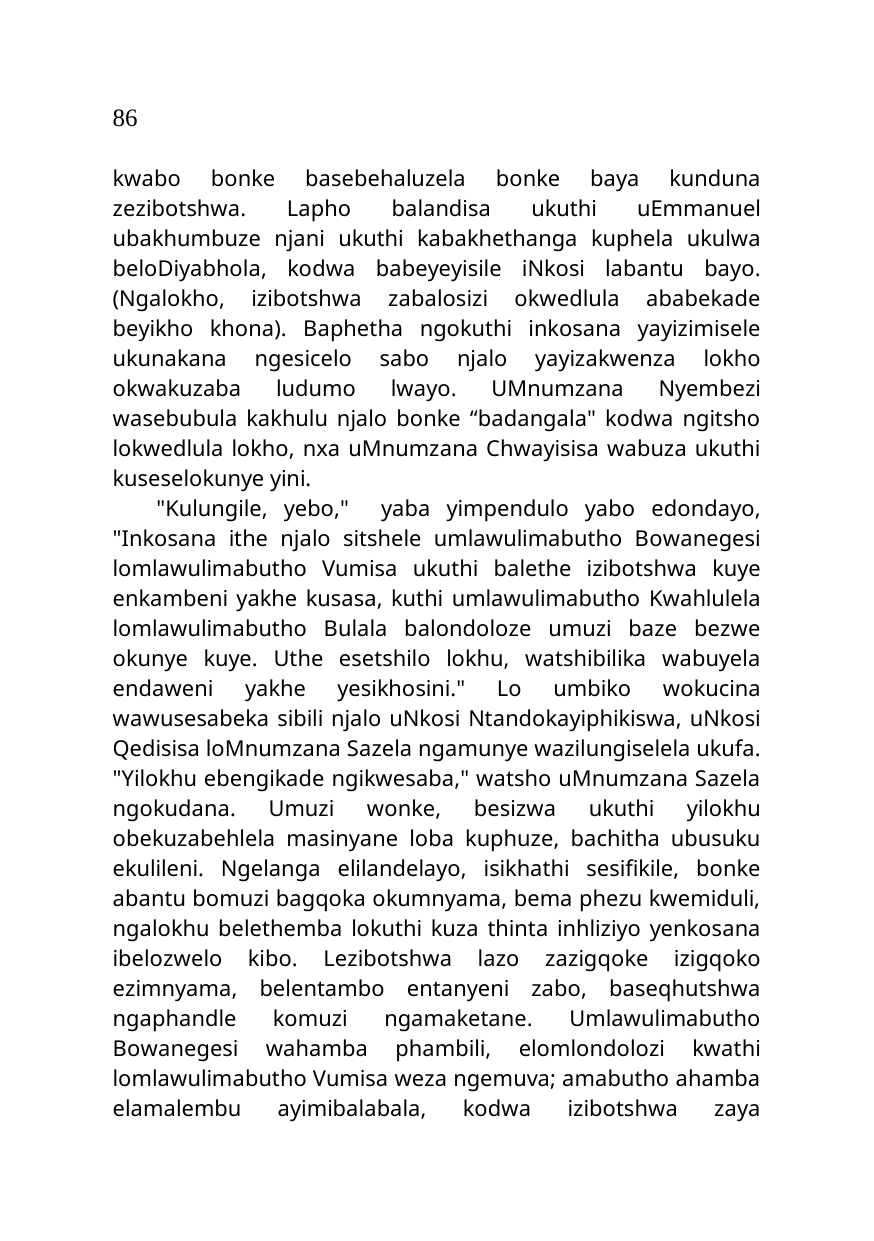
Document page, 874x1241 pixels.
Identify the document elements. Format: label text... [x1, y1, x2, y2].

text kwabo bonke basebehaluzela bonke baya kunduna zezibotshwa. Lapho balandisa ukuthi uEmmanuel ubakhumbuze njani ukuthi kabakhethanga kuphela ukulwa beloDiyabhola, kodwa babeyeyisile iNkosi labantu bayo. (Ngalokho, izibotshwa zabalosizi okwedlula ababekade beyikho khona). Baphetha ngokuthi inkosana yayizimisele ukunakana ngesicelo sabo njalo yayizakwenza lokho okwakuzaba ludumo lwayo. UMnumzana Nyembezi wasebubula kakhulu njalo bonke “badangala" kodwa ngitsho lokwedlula lokho, nxa uMnumzana Chwayisisa wabuza ukuthi kuseselokunye yini. [112, 163, 761, 493]
text "Kulungile, yebo," yaba yimpendulo yabo edondayo, "Inkosana ithe njalo sitshele umlawulimabutho Bowanegesi lomlawulimabutho Vumisa ukuthi balethe izibotshwa kuye enkambeni yakhe kusasa, kuthi umlawulimabutho Kwahlulela lomlawulimabutho Bulala balondoloze umuzi baze bezwe okunye kuye. Uthe esetshilo lokhu, watshibilika wabuyela endaweni yakhe yesikhosini." Lo umbiko wokucina wawusesabeka sibili njalo uNkosi Ntandokayiphikiswa, uNkosi Qedisisa loMnumzana Sazela ngamunye wazilungiselela ukufa. "Yilokhu ebengikade ngikwesaba," watsho uMnumzana Sazela ngokudana. Umuzi wonke, besizwa ukuthi yilokhu obekuzabehlela masinyane loba kuphuze, bachitha ubusuku ekulileni. Ngelanga elilandelayo, isikhathi sesifikile, bonke abantu bomuzi bagqoka okumnyama, bema phezu kwemiduli, ngalokhu belethemba lokuthi kuza thinta inhliziyo yenkosana ibelozwelo kibo. Lezibotshwa lazo zazigqoke izigqoko ezimnyama, belentambo entanyeni zabo, baseqhutshwa ngaphandle komuzi ngamaketane. Umlawulimabutho Bowanegesi wahamba phambili, elomlondolozi kwathi lomlawulimabutho Vumisa weza ngemuva; amabutho ahamba elamalembu ayimibalabala, kodwa izibotshwa zaya [112, 493, 761, 1123]
